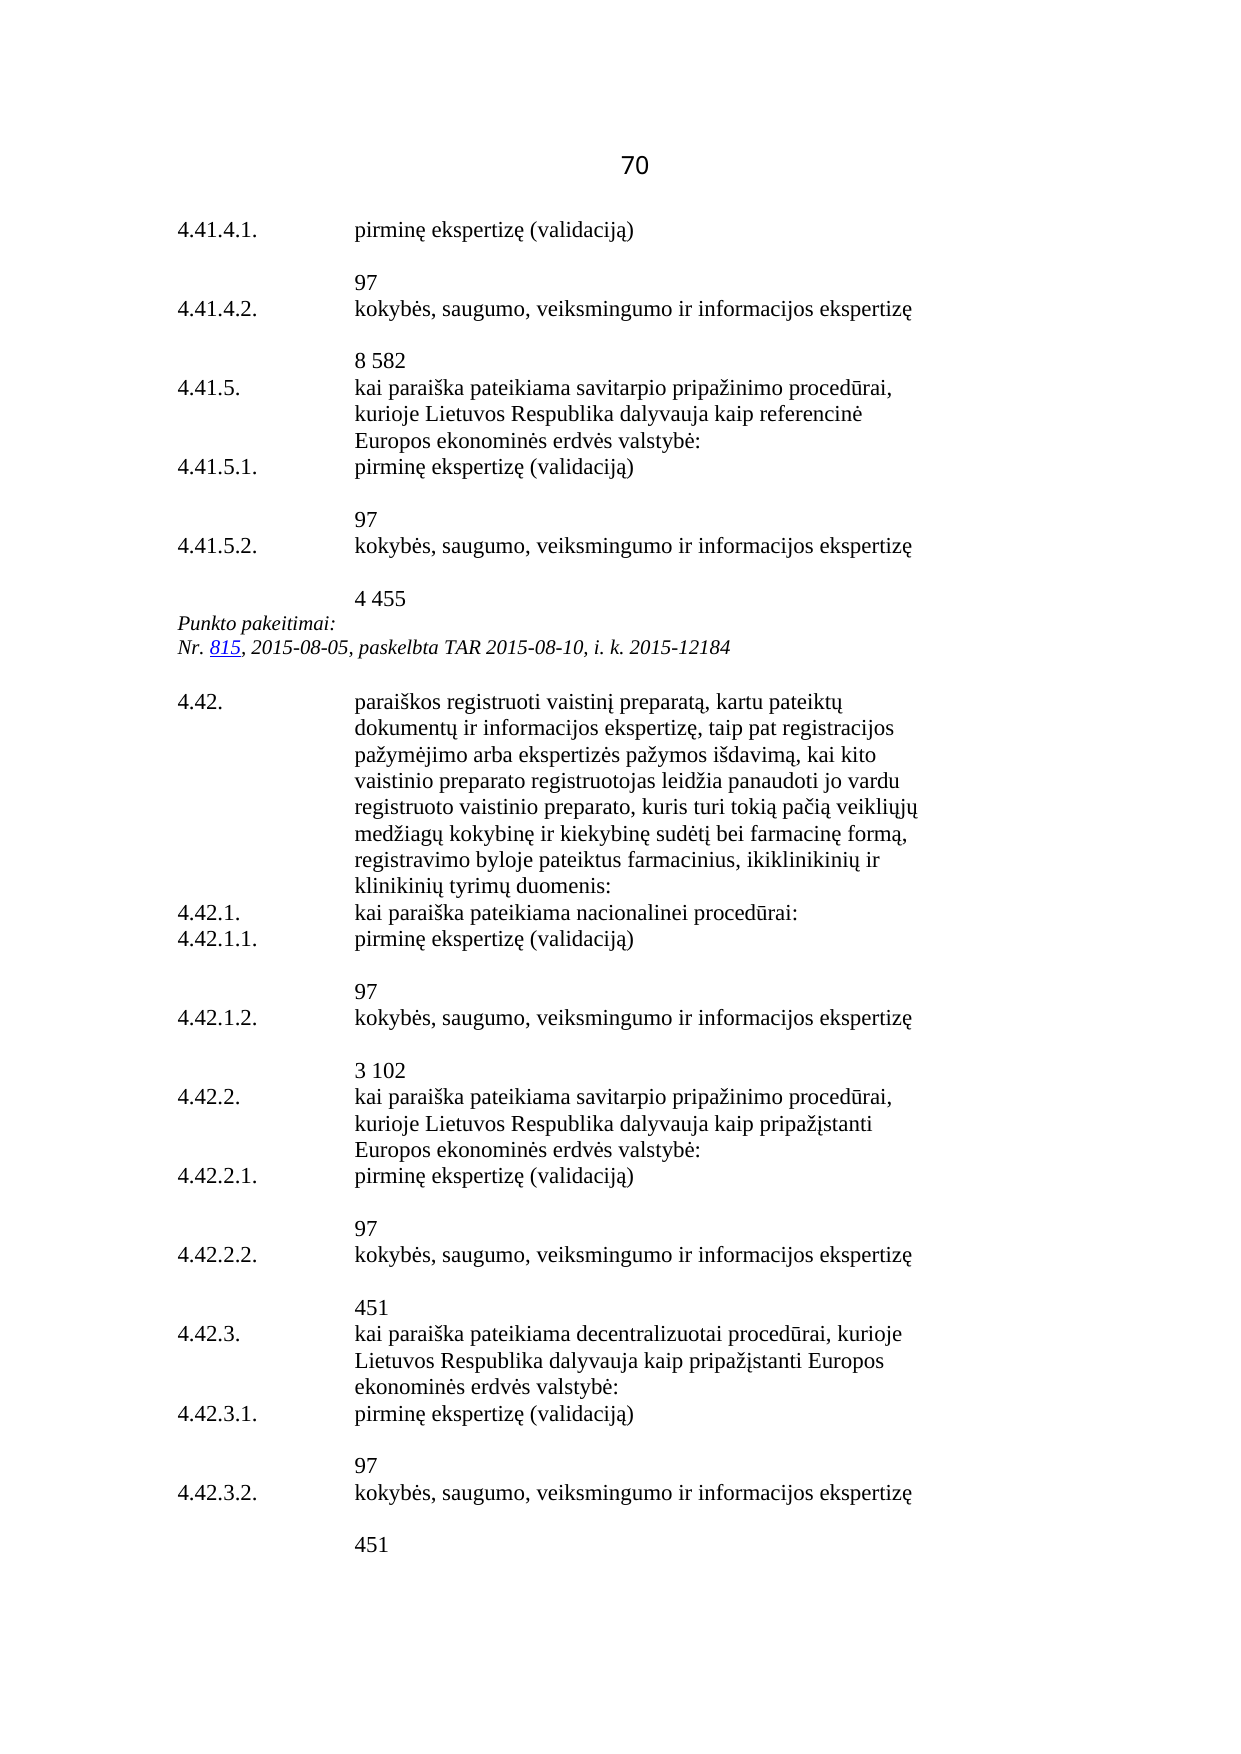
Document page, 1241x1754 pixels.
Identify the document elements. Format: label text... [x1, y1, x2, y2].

text 4.42. paraiškos registruoti vaistinį preparatą, kartu pateiktų [177, 688, 945, 714]
text 4.42.3. kai paraiška pateikiama decentralizuotai procedūrai, kurioje [177, 1321, 945, 1347]
text pažymėjimo arba ekspertizės pažymos išdavimą, kai kito [354, 741, 945, 767]
text kurioje Lietuvos Respublika dalyvauja kaip pripažįstanti [354, 1110, 945, 1136]
text Europos ekonominės erdvės valstybė: [354, 427, 945, 453]
text kurioje Lietuvos Respublika dalyvauja kaip referencinė [354, 400, 945, 427]
text 4.41.4.2. kokybės, saugumo, veiksmingumo ir informacijos ekspertizę 8 582 [177, 295, 945, 374]
text ekonominės erdvės valstybė: [354, 1373, 945, 1399]
text 4.42.1.1. pirminę ekspertizę (validaciją) 97 [177, 925, 945, 1004]
text Lietuvos Respublika dalyvauja kaip pripažįstanti Europos [354, 1347, 945, 1373]
text registravimo byloje pateiktus farmacinius, ikiklinikinių ir [354, 846, 945, 872]
text Punkto pakeitimai: [177, 611, 1093, 635]
text klinikinių tyrimų duomenis: [354, 872, 945, 899]
text Nr. 815, 2015-08-05, paskelbta TAR 2015-08-10, i. k. 2015-12184 [177, 635, 1093, 659]
text Europos ekonominės erdvės valstybė: [354, 1136, 945, 1162]
text dokumentų ir informacijos ekspertizę, taip pat registracijos [354, 714, 945, 741]
text 4.42.1. kai paraiška pateikiama nacionalinei procedūrai: [177, 899, 945, 925]
text 4.42.1.2. kokybės, saugumo, veiksmingumo ir informacijos ekspertizę 3 102 [177, 1004, 945, 1083]
text registruoto vaistinio preparato, kuris turi tokią pačią veikliųjų [354, 793, 945, 820]
text 4.42.3.2. kokybės, saugumo, veiksmingumo ir informacijos ekspertizę 451 [177, 1479, 945, 1558]
text 4.42.2. kai paraiška pateikiama savitarpio pripažinimo procedūrai, [177, 1083, 945, 1110]
text 4.42.2.1. pirminę ekspertizę (validaciją) 97 [177, 1162, 945, 1241]
text 4.41.5.2. kokybės, saugumo, veiksmingumo ir informacijos ekspertizę 4 455 [177, 532, 945, 611]
text 4.42.3.1. pirminę ekspertizę (validaciją) 97 [177, 1399, 945, 1479]
text 4.41.5. kai paraiška pateikiama savitarpio pripažinimo procedūrai, [177, 374, 945, 400]
text vaistinio preparato registruotojas leidžia panaudoti jo vardu [354, 767, 945, 793]
text 4.42.2.2. kokybės, saugumo, veiksmingumo ir informacijos ekspertizę 451 [177, 1241, 945, 1321]
text 4.41.5.1. pirminę ekspertizę (validaciją) 97 [177, 453, 945, 532]
text medžiagų kokybinę ir kiekybinę sudėtį bei farmacinę formą, [354, 820, 945, 846]
text 4.41.4.1. pirminę ekspertizę (validaciją) 97 [177, 216, 945, 295]
